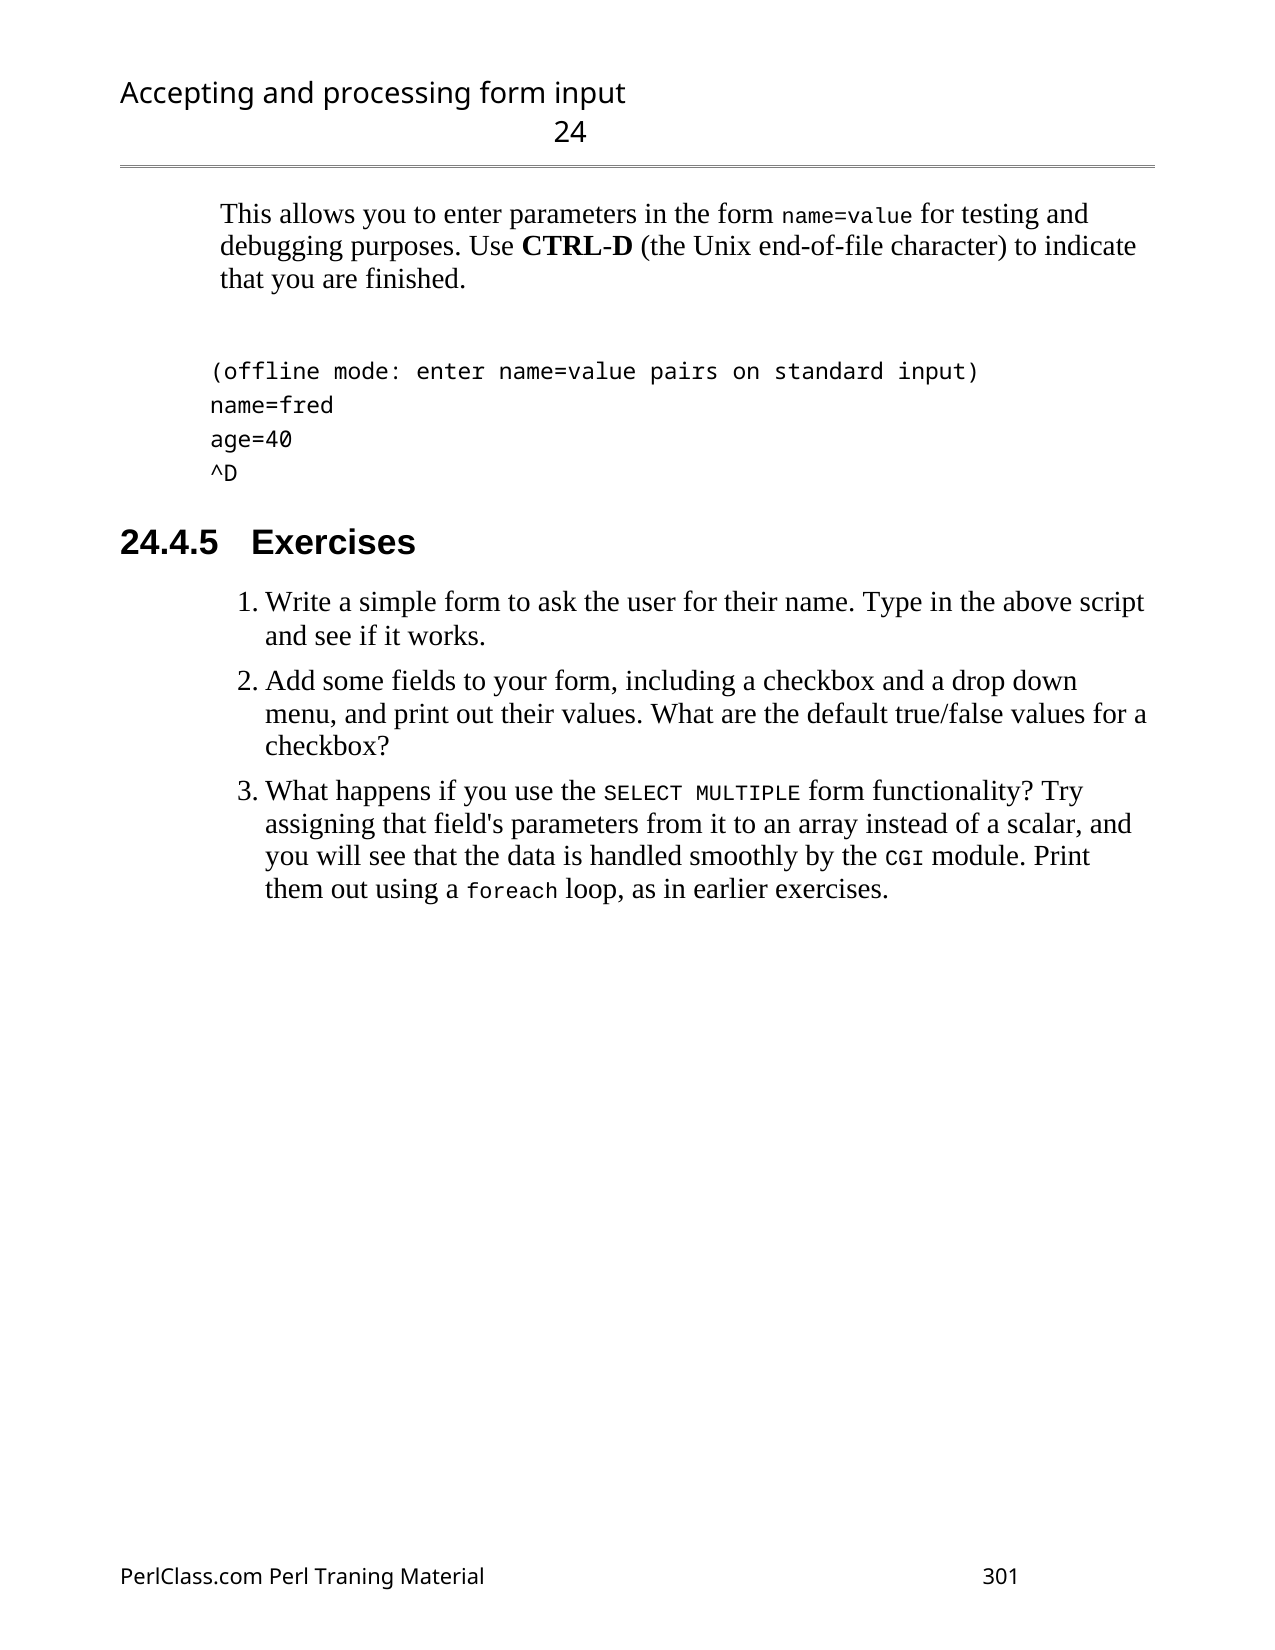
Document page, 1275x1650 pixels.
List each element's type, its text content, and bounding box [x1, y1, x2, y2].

subtitle Exercises [120, 515, 1155, 562]
text 1. Write a simple form to ask the user for their name. Type in the above script and see if it works. [220, 580, 1155, 652]
text (offline mode: enter name=value pairs on standard input) [210, 353, 1155, 386]
text ^D [210, 455, 1155, 488]
text age=40 [210, 421, 1155, 454]
text This allows you to enter parameters in the form name=value for testing and debugging purposes. Use CTRL-D (the Unix end-of-file character) to indicate that you are finished. [220, 197, 1155, 294]
text 3. What happens if you use the SELECT MULTIPLE form functionality? Try assigning that field's parameters from it to an array instead of a scalar, and you will see that the data is handled smoothly by the CGI module. Print them out using a foreach loop, as in earlier exercises. [220, 774, 1155, 904]
text 2. Add some fields to your form, including a checkbox and a drop down menu, and print out their values. What are the default true/false values for a checkbox? [220, 664, 1155, 762]
text name=fred [210, 387, 1155, 420]
